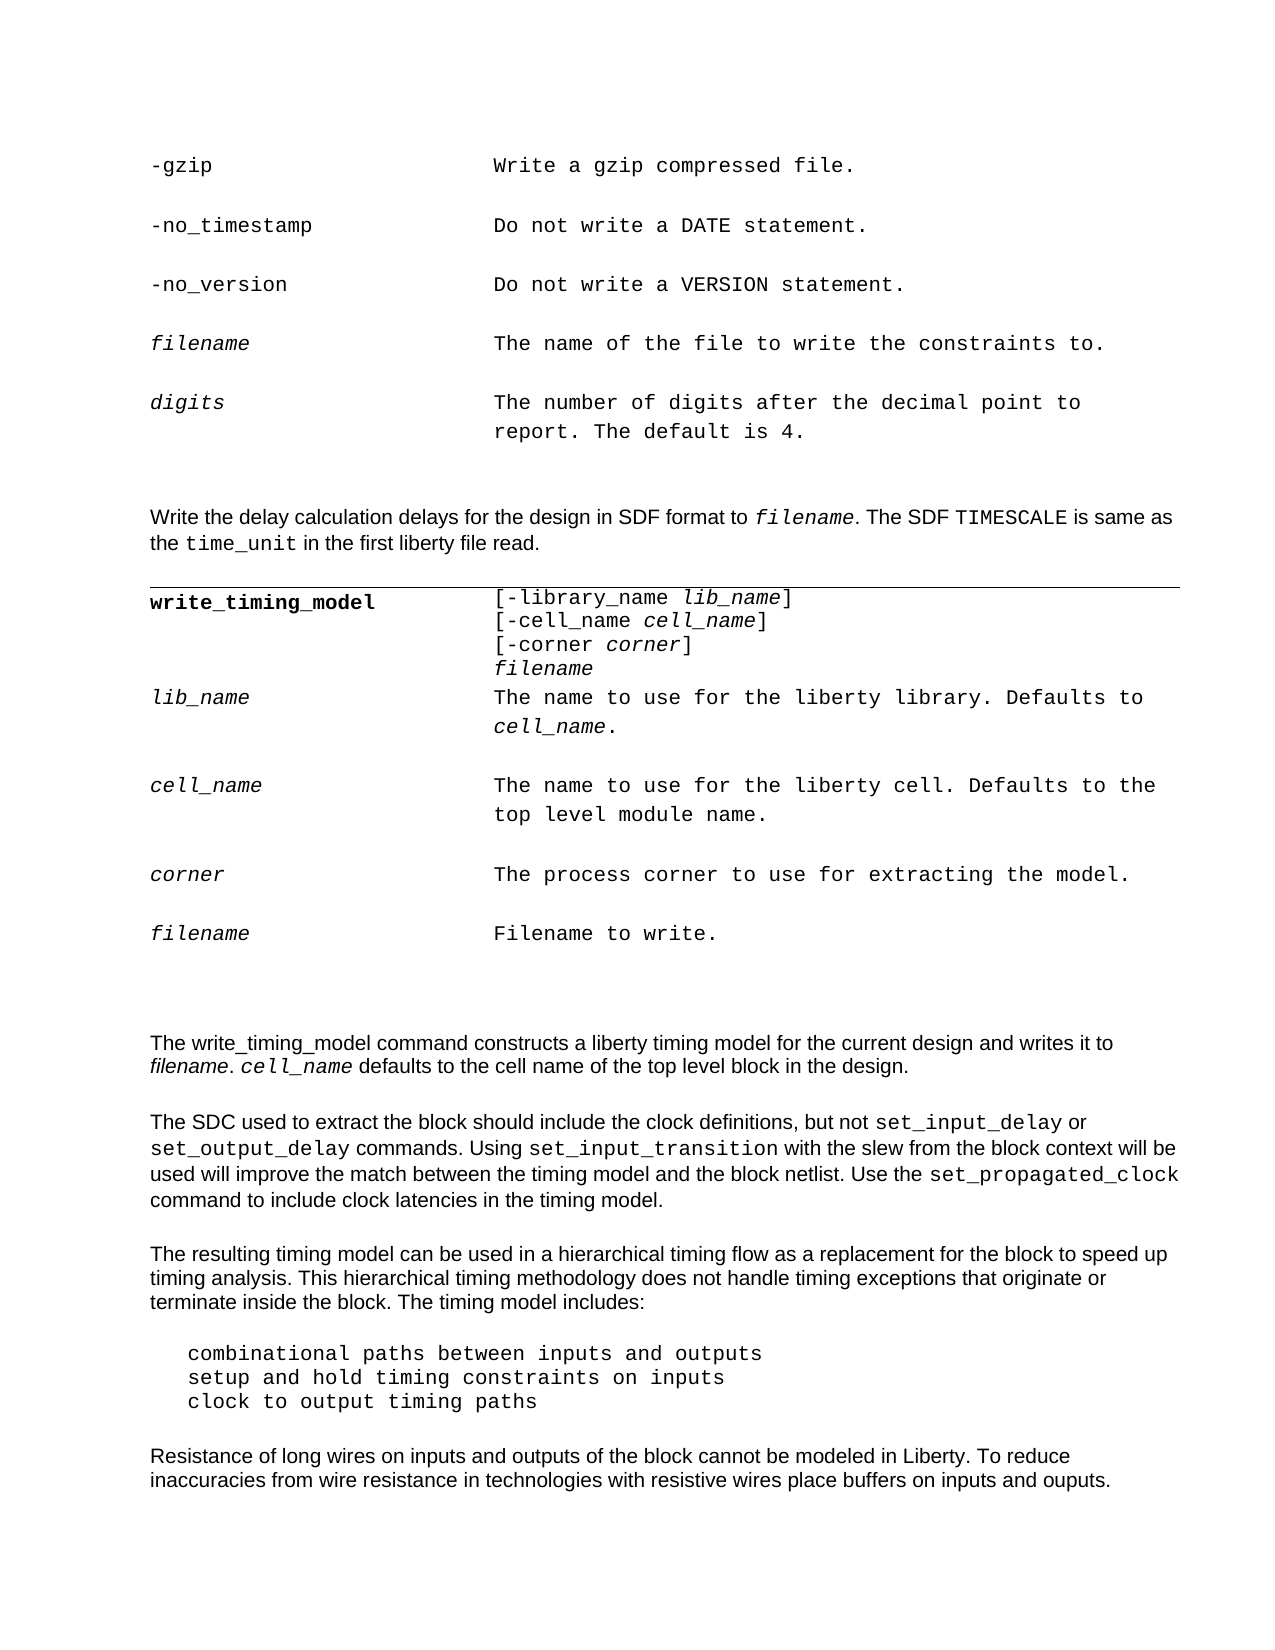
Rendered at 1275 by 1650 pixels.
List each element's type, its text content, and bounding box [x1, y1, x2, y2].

table_cell cell_name [150, 770, 493, 858]
table_cell filename [150, 328, 493, 387]
table_cell The name to use for the liberty cell. Defaults to the top level module name. [493, 770, 1180, 858]
table_cell The name to use for the liberty library. Defaults to cell_name. [493, 681, 1180, 770]
table_cell The name of the file to write the constraints to. [493, 328, 1180, 387]
table_cell Do not write a DATE statement. [493, 209, 1180, 268]
table_cell Filename to write. [493, 917, 1180, 976]
table_header write_timing_model [150, 588, 493, 681]
text The SDC used to extract the block should include the clock definitions, but not set_input_delay or set_output_delay commands. Using set_input_transition with the slew from the block context will be used will improve the match between the timing model and the block netlist. Use the set_propagated_clock command to include clock latencies in the timing model. [150, 1110, 1180, 1212]
table_cell The number of digits after the decimal point to report. The default is 4. [493, 387, 1180, 475]
table_cell -no_timestamp [150, 209, 493, 268]
text The resulting timing model can be used in a hierarchical timing flow as a replacement for the block to speed up timing analysis. This hierarchical timing methodology does not handle timing exceptions that originate or terminate inside the block. The timing model includes: [150, 1242, 1180, 1313]
table_cell Do not write a VERSION statement. [493, 268, 1180, 327]
table_cell Write a gzip compressed file. [493, 150, 1180, 209]
text The write_timing_model command constructs a liberty timing model for the current design and writes it to filename. cell_name defaults to the cell name of the top level block in the design. [150, 1030, 1180, 1080]
text Write the delay calculation delays for the design in SDF format to filename. The SDF TIMESCALE is same as the time_unit in the first liberty file read. [150, 505, 1180, 557]
table_cell corner [150, 858, 493, 917]
table_header [-library_name lib_name] [-cell_name cell_name] [-corner corner] filename [493, 588, 1180, 681]
text Resistance of long wires on inputs and outputs of the block cannot be modeled in Liberty. To reduce inaccuracies from wire resistance in technologies with resistive wires place buffers on inputs and ouputs. [150, 1444, 1180, 1492]
table_cell filename [150, 917, 493, 976]
table_cell -no_version [150, 268, 493, 327]
text combinational paths between inputs and outputs setup and hold timing constraints on inputs clock to output timing paths [187, 1343, 1180, 1414]
table_cell digits [150, 387, 493, 475]
table_cell lib_name [150, 681, 493, 770]
table_cell -gzip [150, 150, 493, 209]
table_cell The process corner to use for extracting the model. [493, 858, 1180, 917]
